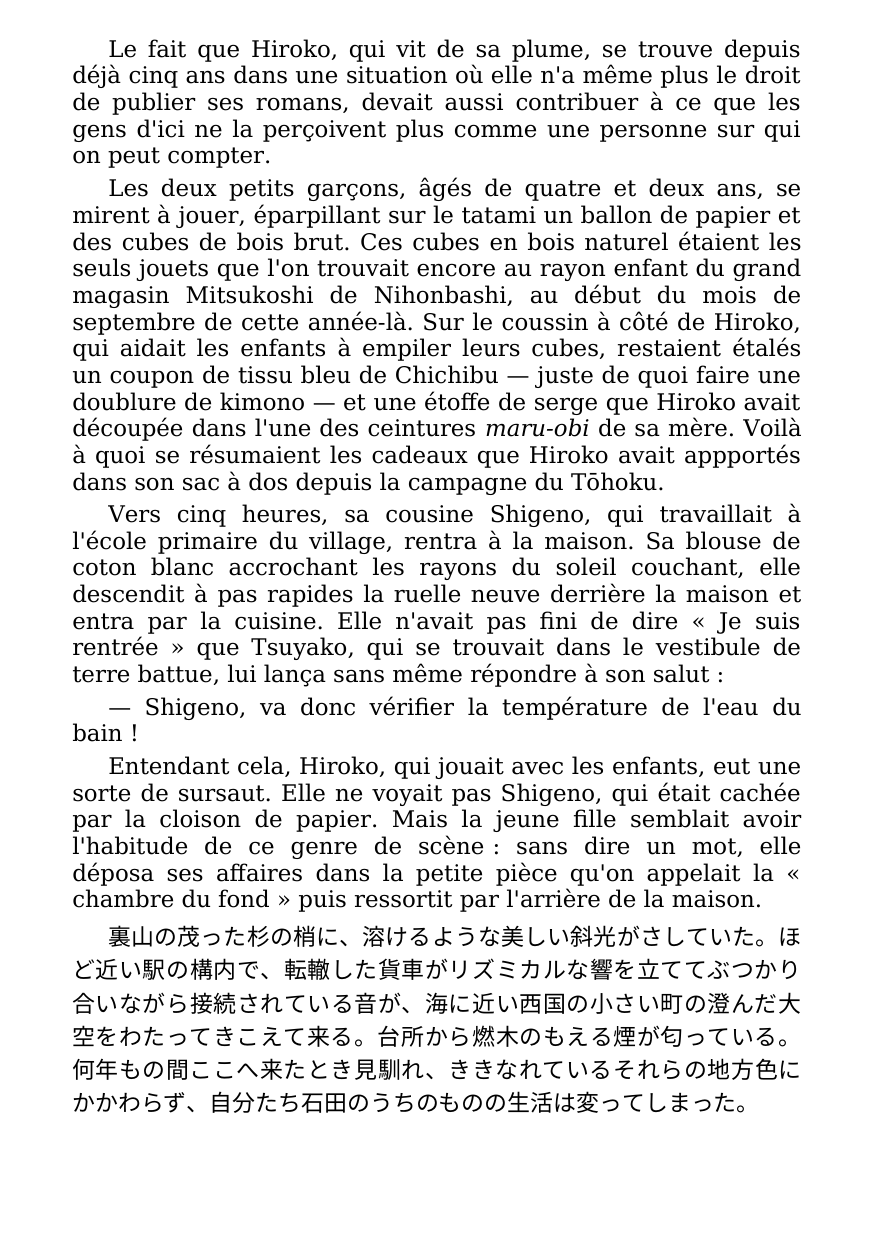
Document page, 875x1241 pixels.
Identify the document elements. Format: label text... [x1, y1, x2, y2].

text 裏山の茂った杉の梢に、溶けるような美しい斜光がさしていた。ほど近い駅の構内で、転轍した貨車がリズミカルな響を立ててぶつかり合いながら接続されている音が、海に近い西国の小さい町の澄んだ大空をわたってきこえて来る。台所から燃木のもえる煙が匂っている。何年もの間ここへ来たとき見馴れ、ききなれているそれらの地方色にかかわらず、自分たち石田のうちのものの生活は変ってしまった。 [72, 919, 802, 1118]
text — Shigeno, va donc vérifier la température de l'eau du bain ! [72, 694, 802, 747]
text Vers cinq heures, sa cousine Shigeno, qui travaillait à l'école primaire du village, rentra à la maison. Sa blouse de coton blanc accrochant les rayons du soleil couchant, elle descendit à pas rapides la ruelle neuve derrière la maison et entra par la cuisine. Elle n'avait pas fini de dire « Je suis rentrée » que Tsuyako, qui se trouvait dans le vestibule de terre battue, lui lança sans même répondre à son salut : [72, 501, 802, 688]
text Le fait que Hiroko, qui vit de sa plume, se trouve depuis déjà cinq ans dans une situation où elle n'a même plus le droit de publier ses romans, devait aussi contribuer à ce que les gens d'ici ne la perçoivent plus comme une personne sur qui on peut compter. [72, 36, 802, 169]
text Entendant cela, Hiroko, qui jouait avec les enfants, eut une sorte de sursaut. Elle ne voyait pas Shigeno, qui était cachée par la cloison de papier. Mais la jeune fille semblait avoir l'habitude de ce genre de scène : sans dire un mot, elle déposa ses affaires dans la petite pièce qu'on appelait la « chambre du fond » puis ressortit par l'arrière de la maison. [72, 753, 802, 913]
text Les deux petits garçons, âgés de quatre et deux ans, se mirent à jouer, éparpillant sur le tatami un ballon de papier et des cubes de bois brut. Ces cubes en bois naturel étaient les seuls jouets que l'on trouvait encore au rayon enfant du grand magasin Mitsukoshi de Nihonbashi, au début du mois de septembre de cette année-là. Sur le coussin à côté de Hiroko, qui aidait les enfants à empiler leurs cubes, restaient étalés un coupon de tissu bleu de Chichibu — juste de quoi faire une doublure de kimono — et une étoffe de serge que Hiroko avait découpée dans l'une des ceintures maru-obi de sa mère. Voilà à quoi se résumaient les cadeaux que Hiroko avait appportés dans son sac à dos depuis la campagne du Tōhoku. [72, 175, 802, 495]
